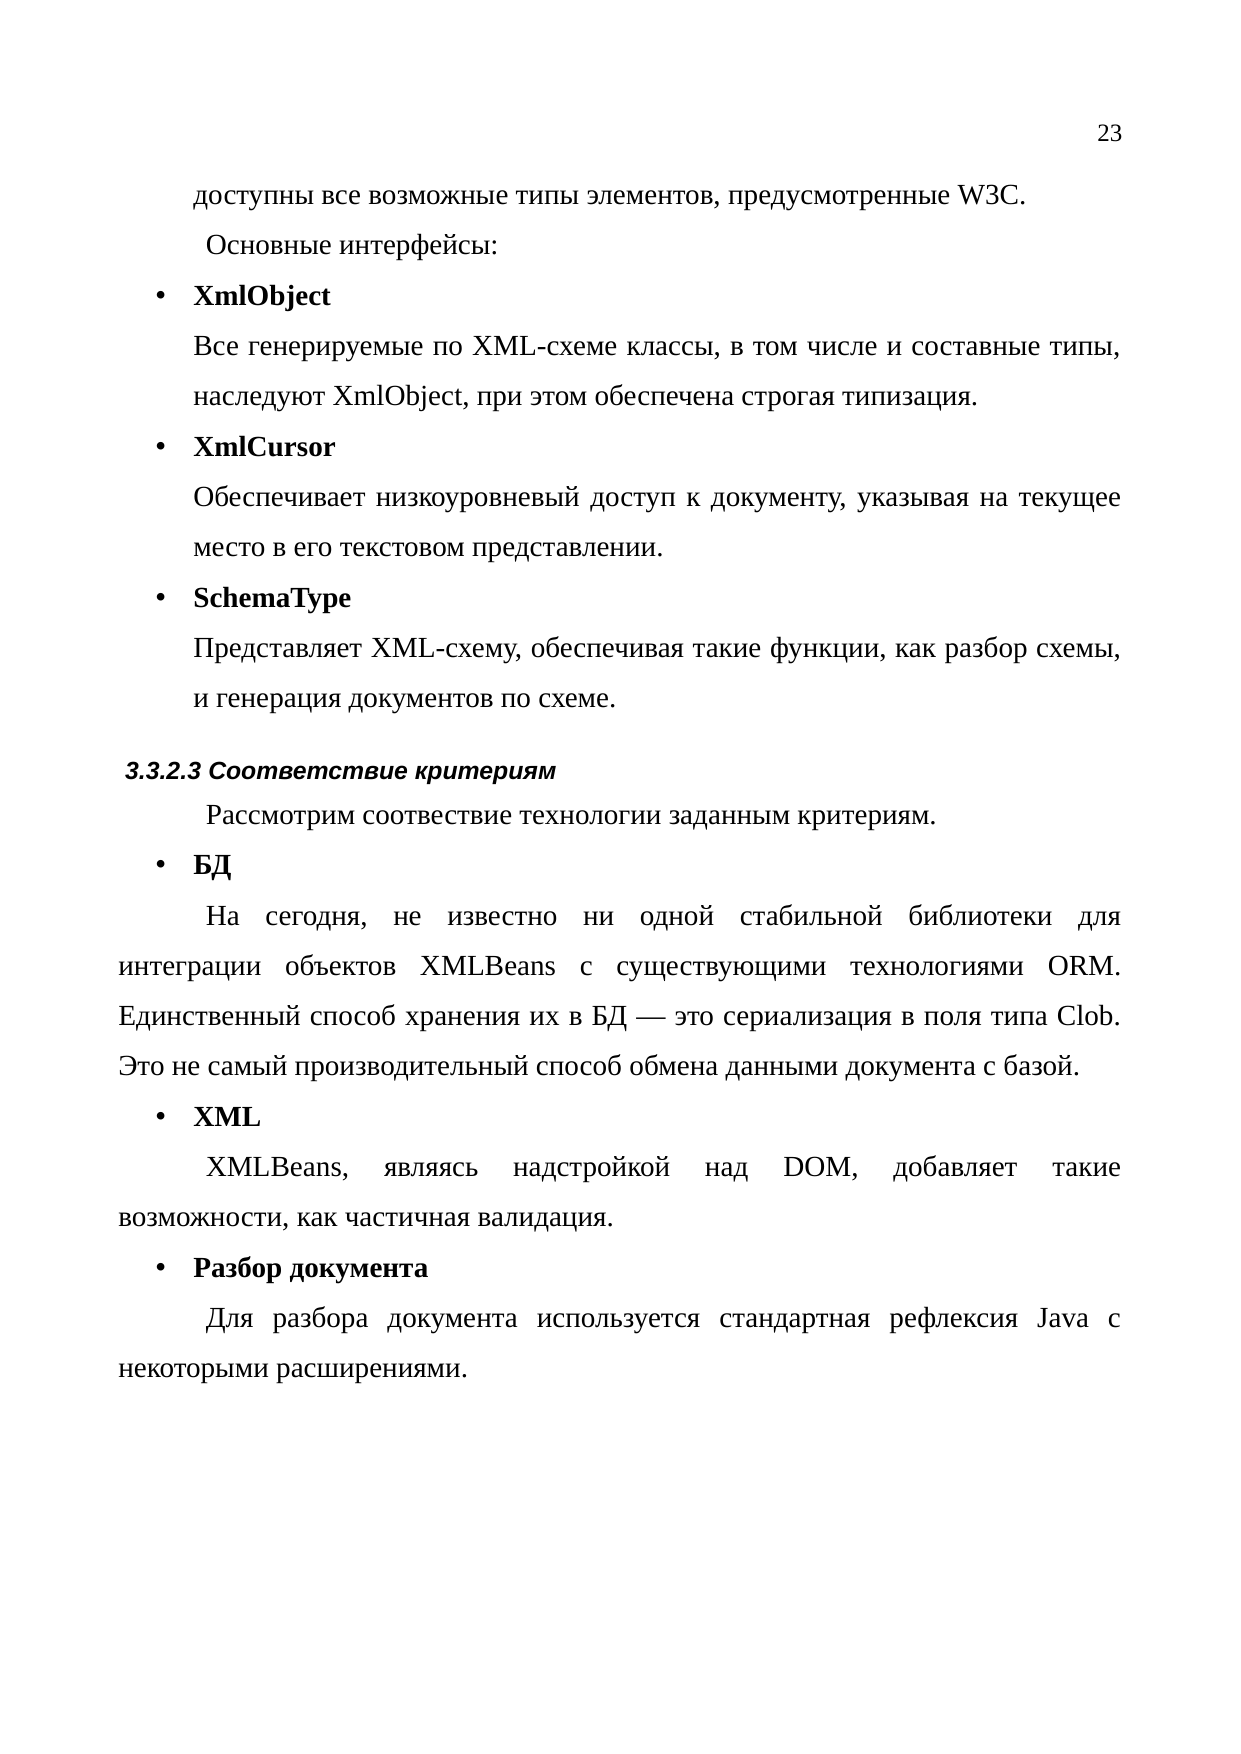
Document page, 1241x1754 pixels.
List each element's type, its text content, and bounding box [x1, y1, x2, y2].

list XML [156, 1099, 1122, 1132]
list Обеспечивает низкоуровневый доступ к документу, указывая на текущее место в его текстовом представлении. [156, 479, 1122, 563]
list XmlCursor [156, 429, 1122, 462]
text XMLBeans, являясь надстройкой над DOM, добавляет такие возможности, как частичная валидация. [118, 1149, 1122, 1233]
text Рассмотрим соотвествие технологии заданным критериям. [118, 797, 1122, 830]
list Разбор документа [156, 1250, 1122, 1283]
text Основные интерфейсы: [118, 227, 1122, 261]
list Представляет XML-схему, обеспечивая такие функции, как разбор схемы, и генерация документов по схеме. [156, 630, 1122, 714]
list доступны все возможные типы элементов, предусмотренные W3C. [156, 177, 1122, 211]
subtitle Соответствие критериям [118, 756, 1122, 784]
list XmlObject [156, 278, 1122, 311]
list Все генерируемые по XML-схеме классы, в том числе и составные типы, наследуют XmlObject, при этом обеспечена строгая типизация. [156, 328, 1122, 412]
list SchemaType [156, 580, 1122, 613]
text На сегодня, не известно ни одной стабильной библиотеки для интеграции объектов XMLBeans с существующими технологиями ORM. Единственный способ хранения их в БД — это сериализация в поля типа Clob. Это не самый производительный способ обмена данными документа с базой. [118, 898, 1122, 1082]
list БД [156, 847, 1122, 881]
text Для разбора документа используется стандартная рефлексия Java с некоторыми расширениями. [118, 1300, 1122, 1384]
